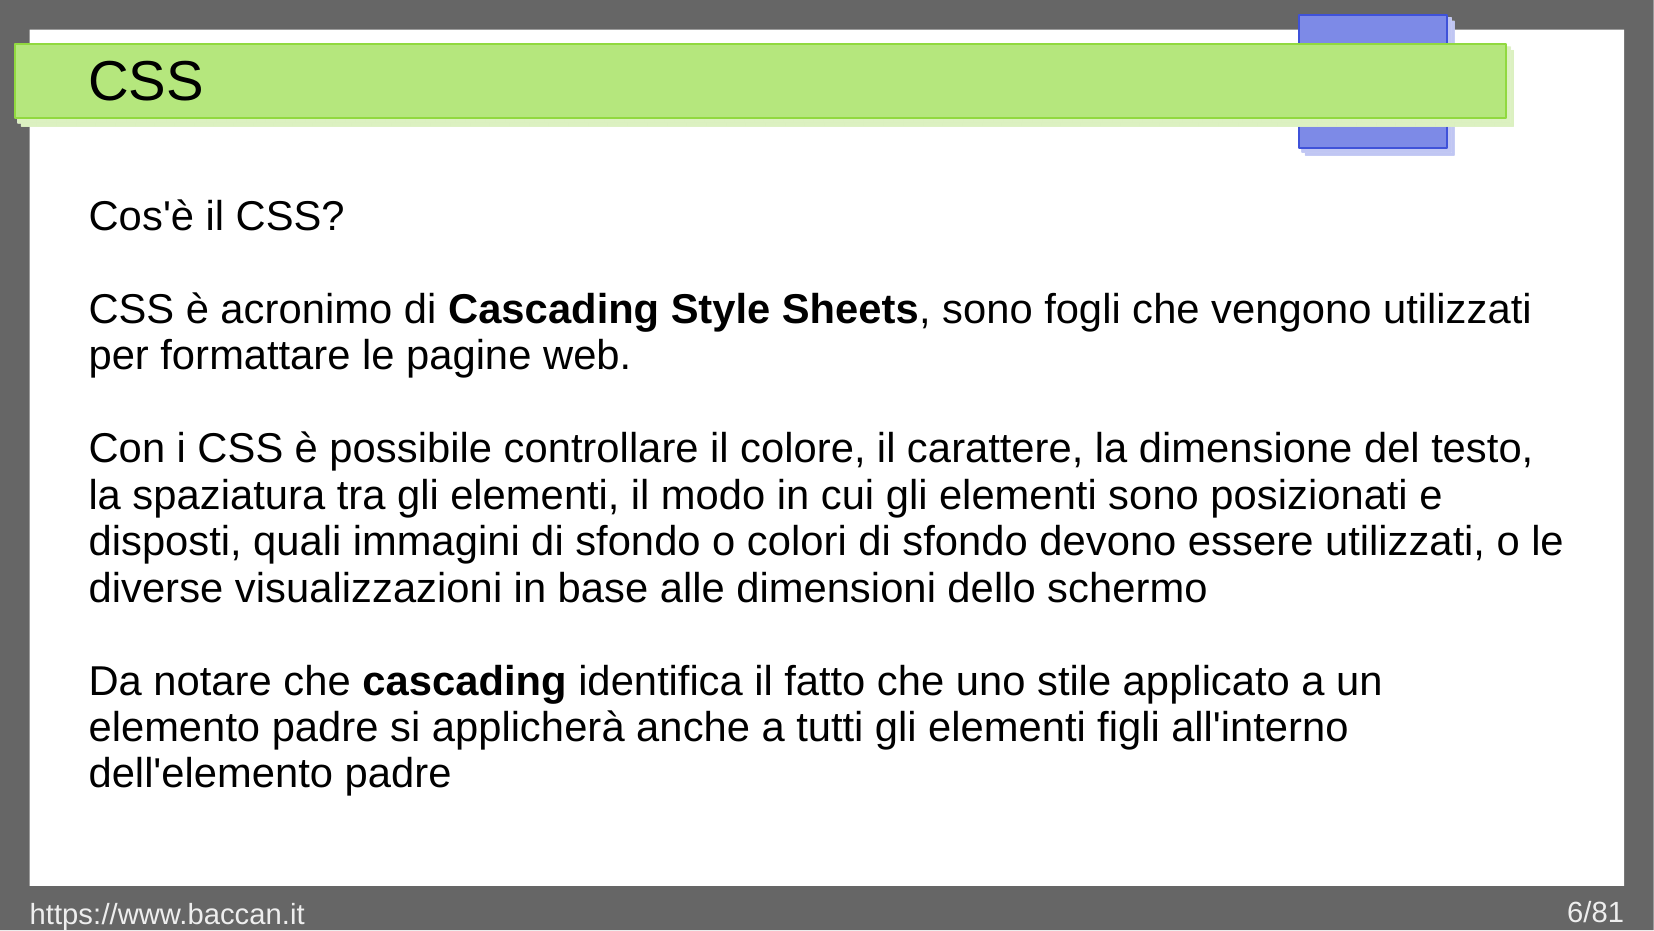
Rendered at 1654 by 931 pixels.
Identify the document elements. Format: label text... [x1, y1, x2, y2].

title CSS [88, 44, 1506, 119]
text_box Cos'è il CSS? CSS è acronimo di Cascading Style Sheets, sono fogli che vengono utilizzati per formattare le pagine web. Con i CSS è possibile controllare il colore, il carattere, la dimensione del testo, la spaziatura tra gli elementi, il modo in cui gli elementi sono posizionati e disposti, quali immagini di sfondo o colori di sfondo devono essere utilizzati, o le diverse visualizzazioni in base alle dimensioni dello schermo Da notare che cascading identifica il fatto che uno stile applicato a un elemento padre si applicherà anche a tutti gli elementi figli all'interno dell'elemento padre [88, 169, 1565, 820]
